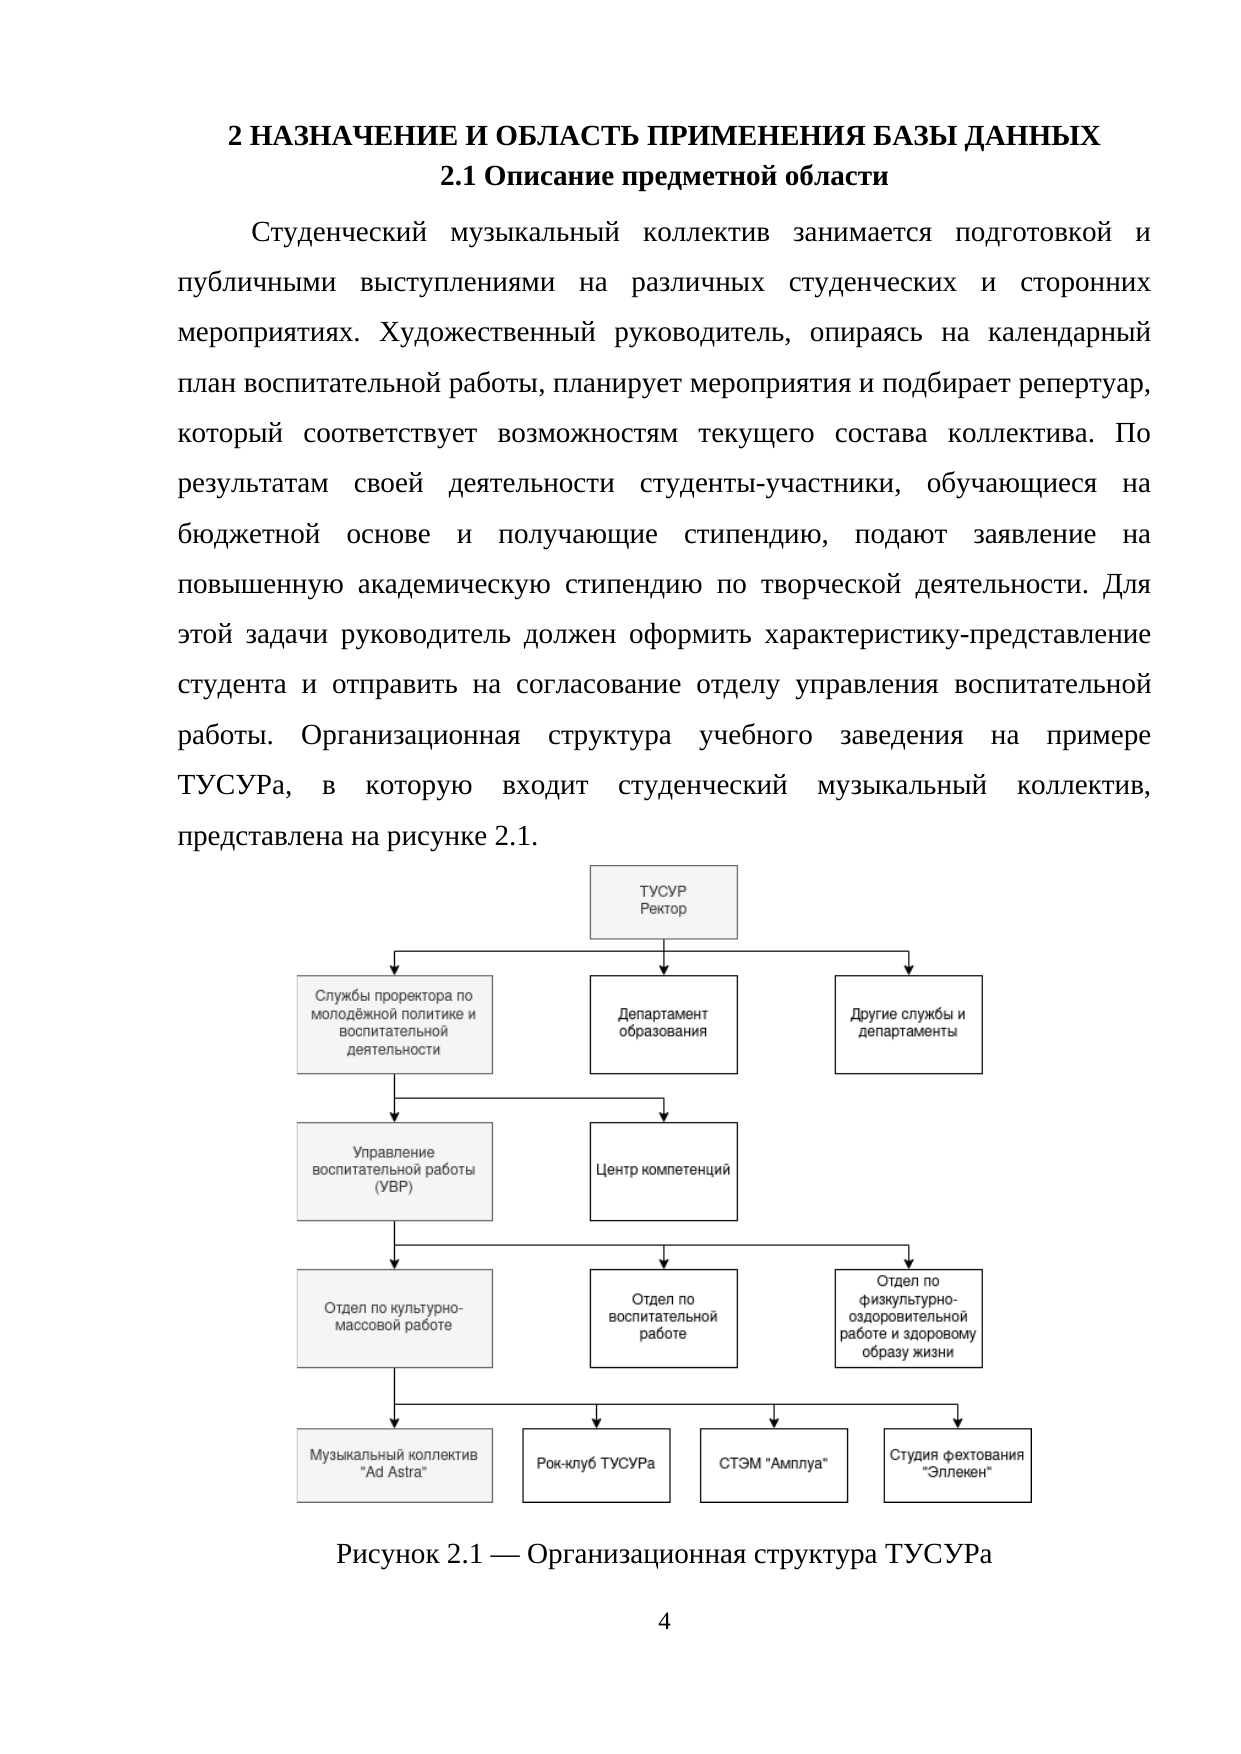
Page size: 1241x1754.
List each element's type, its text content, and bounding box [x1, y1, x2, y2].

subtitle 2.1 Описание предметной области [177, 158, 1152, 191]
text Рисунок 2.1 — Организационная структура ТУСУРа [177, 1503, 1152, 1570]
subtitle 2 НАЗНАЧЕНИЕ И ОБЛАСТЬ ПРИМЕНЕНИЯ БАЗЫ ДАННЫХ [177, 118, 1152, 152]
text Студенческий музыкальный коллектив занимается подготовкой и публичными выступлениями на различных студенческих и сторонних мероприятиях. Художественный руководитель, опираясь на календарный план воспитательной работы, планирует мероприятия и подбирает репертуар, который соответствует возможностям текущего состава коллектива. По результатам своей деятельности студенты-участники, обучающиеся на бюджетной основе и получающие стипендию, подают заявление на повышенную академическую стипендию по творческой деятельности. Для этой задачи руководитель должен оформить характеристику-представление студента и отправить на согласование отделу управления воспитательной работы. Организационная структура учебного заведения на примере ТУСУРа, в которую входит студенческий музыкальный коллектив, представлена на рисунке 2.1. [177, 214, 1152, 851]
picture [296, 865, 1032, 1503]
